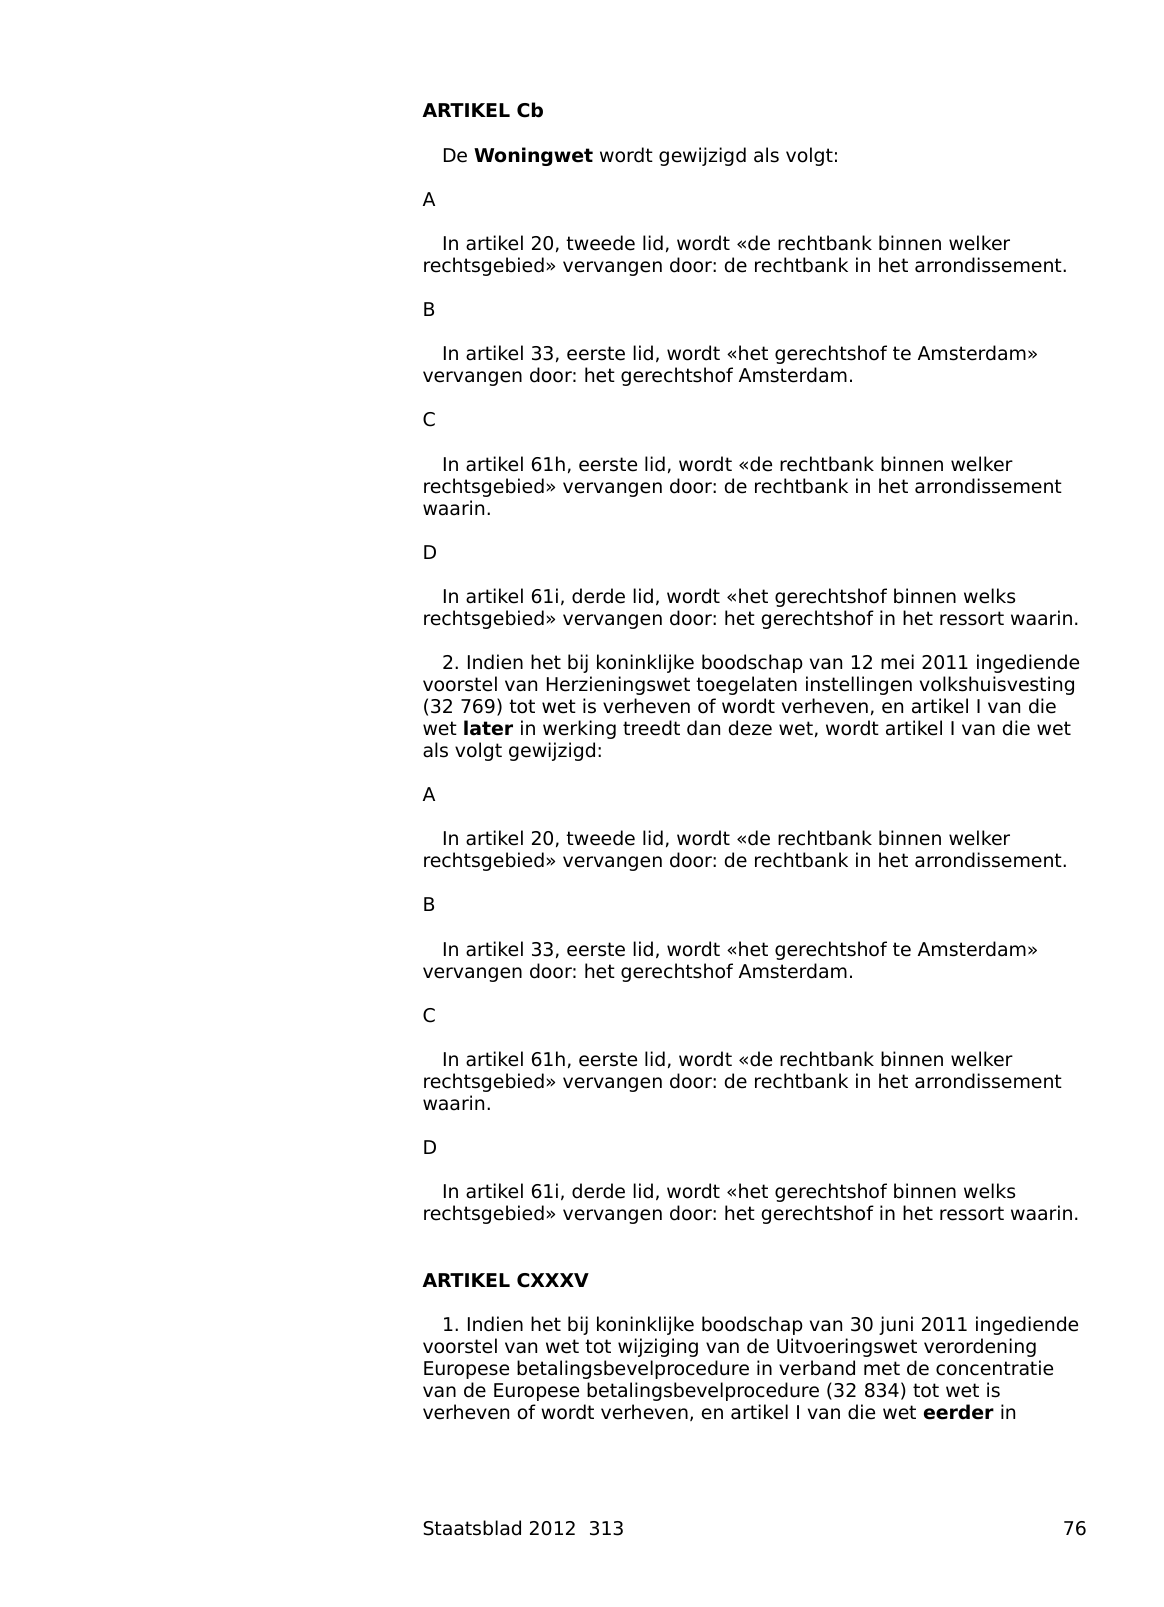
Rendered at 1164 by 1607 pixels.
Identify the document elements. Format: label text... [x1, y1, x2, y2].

text A [422, 189, 1087, 211]
subtitle ARTIKEL CXXXV [422, 1269, 1087, 1291]
text A [422, 784, 1087, 806]
text 2. Indien het bij koninklijke boodschap van 12 mei 2011 ingediende voorstel van Herzieningswet toegelaten instellingen volkshuisvesting (32 769) tot wet is verheven of wordt verheven, en artikel I van die wet later in werking treedt dan deze wet, wordt artikel I van die wet als volgt gewijzigd: [422, 652, 1087, 762]
text B [422, 299, 1087, 321]
text In artikel 20, tweede lid, wordt «de rechtbank binnen welker rechtsgebied» vervangen door: de rechtbank in het arrondissement. [422, 828, 1087, 872]
text In artikel 61i, derde lid, wordt «het gerechtshof binnen welks rechtsgebied» vervangen door: het gerechtshof in het ressort waarin. [422, 1181, 1087, 1225]
text C [422, 409, 1087, 431]
text In artikel 20, tweede lid, wordt «de rechtbank binnen welker rechtsgebied» vervangen door: de rechtbank in het arrondissement. [422, 233, 1087, 277]
text D [422, 542, 1087, 564]
text In artikel 33, eerste lid, wordt «het gerechtshof te Amsterdam» vervangen door: het gerechtshof Amsterdam. [422, 938, 1087, 982]
text In artikel 61h, eerste lid, wordt «de rechtbank binnen welker rechtsgebied» vervangen door: de rechtbank in het arrondissement waarin. [422, 1049, 1087, 1115]
text In artikel 61i, derde lid, wordt «het gerechtshof binnen welks rechtsgebied» vervangen door: het gerechtshof in het ressort waarin. [422, 586, 1087, 630]
text C [422, 1005, 1087, 1027]
text 1. Indien het bij koninklijke boodschap van 30 juni 2011 ingediende voorstel van wet tot wijziging van de Uitvoeringswet verordening Europese betalingsbevelprocedure in verband met de concentratie van de Europese betalingsbevelprocedure (32 834) tot wet is verheven of wordt verheven, en artikel I van die wet eerder in [422, 1314, 1087, 1423]
text De Woningwet wordt gewijzigd als volgt: [422, 144, 1087, 167]
text B [422, 894, 1087, 916]
text In artikel 61h, eerste lid, wordt «de rechtbank binnen welker rechtsgebied» vervangen door: de rechtbank in het arrondissement waarin. [422, 453, 1087, 519]
text D [422, 1137, 1087, 1159]
text In artikel 33, eerste lid, wordt «het gerechtshof te Amsterdam» vervangen door: het gerechtshof Amsterdam. [422, 343, 1087, 387]
subtitle ARTIKEL Cb [422, 100, 1087, 122]
